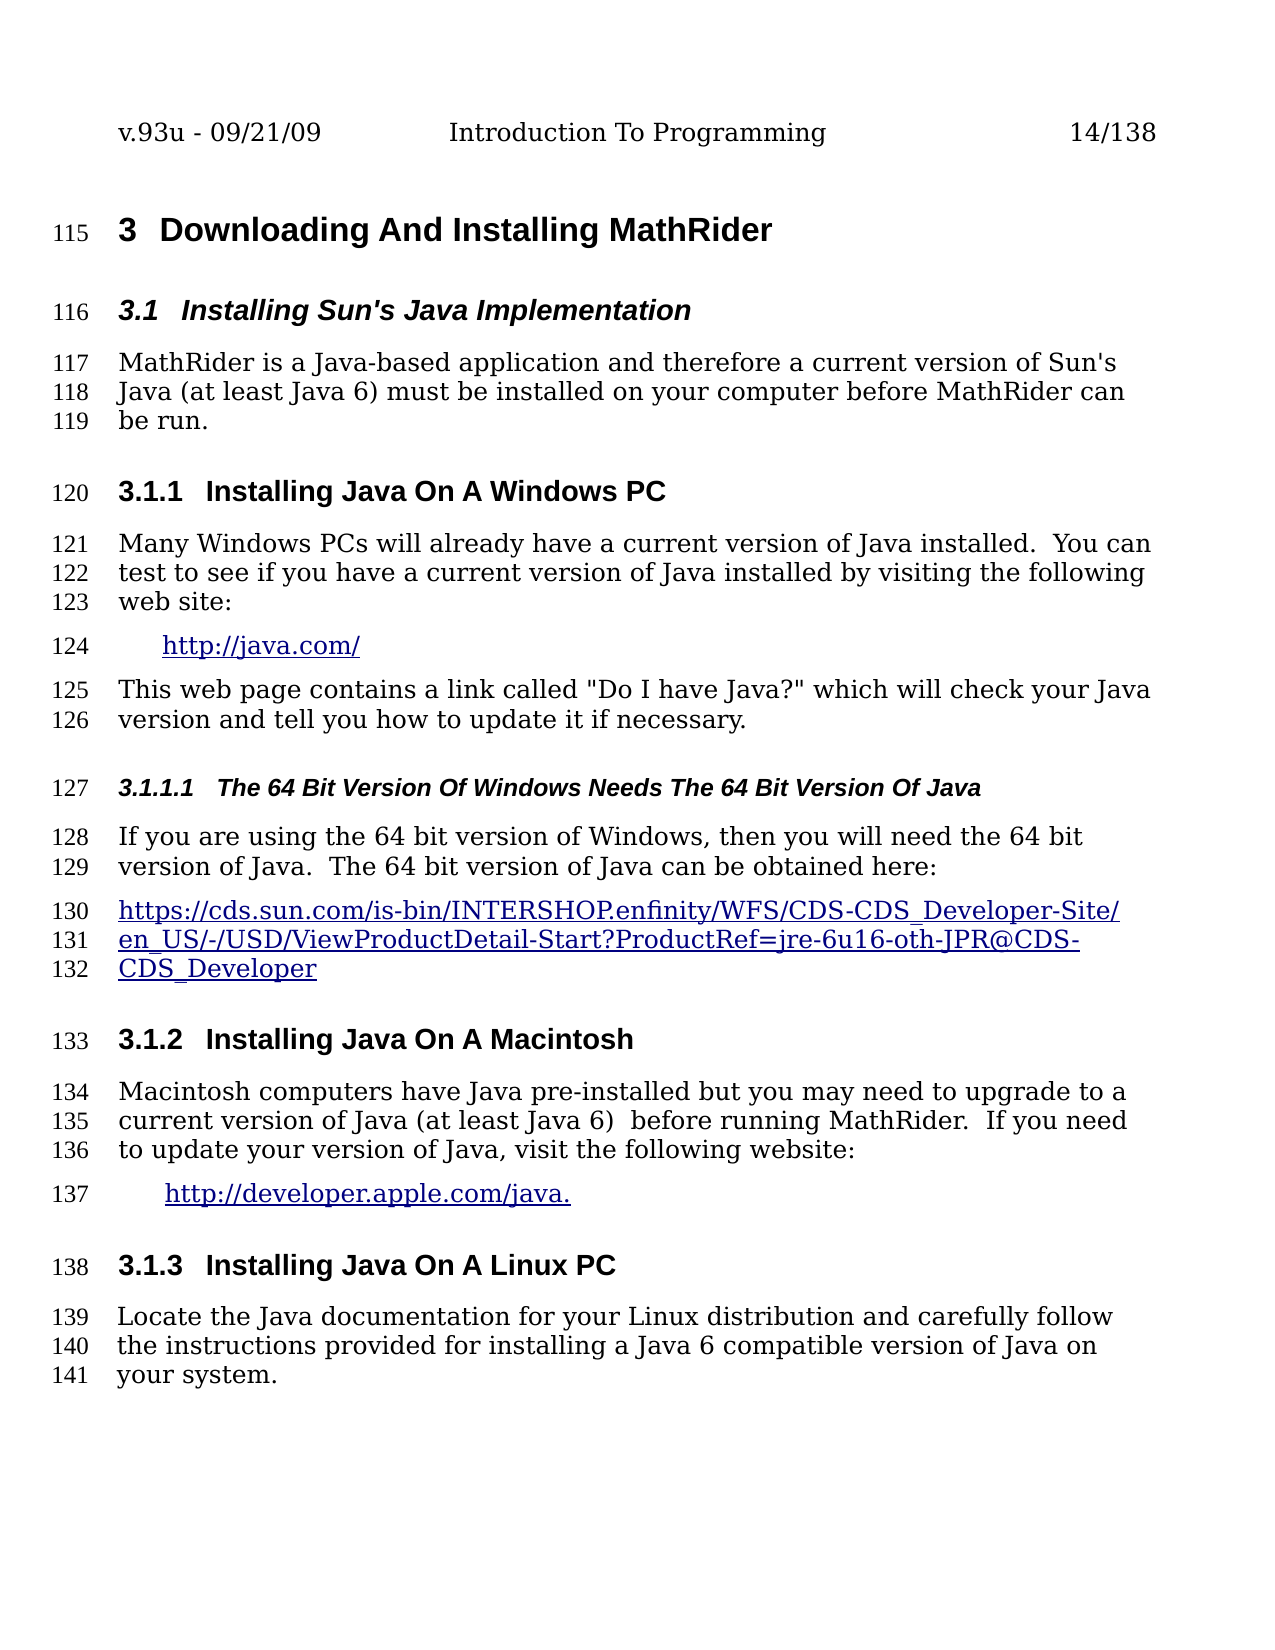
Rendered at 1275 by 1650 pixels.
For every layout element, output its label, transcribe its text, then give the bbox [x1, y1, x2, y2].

subtitle Installing Java On A Windows PC [118, 474, 1157, 508]
text http://developer.apple.com/java. [164, 1179, 1157, 1208]
subtitle Installing Java On A Macintosh [118, 1022, 1157, 1056]
text This web page contains a link called "Do I have Java?" which will check your Java version and tell you how to update it if necessary. [118, 676, 1157, 734]
subtitle The 64 Bit Version Of Windows Needs The 64 Bit Version Of Java [118, 773, 1157, 802]
text If you are using the 64 bit version of Windows, then you will need the 64 bit version of Java. The 64 bit version of Java can be obtained here: [118, 822, 1157, 881]
text Many Windows PCs will already have a current version of Java installed. You can test to see if you have a current version of Java installed by visiting the following web site: [118, 529, 1157, 616]
text Locate the Java documentation for your Linux distribution and carefully follow the instructions provided for installing a Java 6 compatible version of Java on your system. [117, 1302, 1157, 1389]
text http://java.com/ [162, 631, 1157, 661]
text Macintosh computers have Java pre-installed but you may need to upgrade to a current version of Java (at least Java 6) before running MathRider. If you need to update your version of Java, visit the following website: [118, 1077, 1157, 1164]
subtitle Installing Java On A Linux PC [118, 1248, 1157, 1281]
text MathRider is a Java-based application and therefore a current version of Sun's Java (at least Java 6) must be installed on your computer before MathRider can be run. [118, 348, 1157, 435]
subtitle Downloading And Installing MathRider [118, 210, 1157, 248]
subtitle Installing Sun's Java Implementation [118, 293, 1157, 327]
text https://cds.sun.com/is-bin/INTERSHOP.enfinity/WFS/CDS-CDS_Developer-Site/en_US/-/USD/ViewProductDetail-Start?ProductRef=jre-6u16-oth-JPR@CDS-CDS_Developer [118, 896, 1157, 983]
